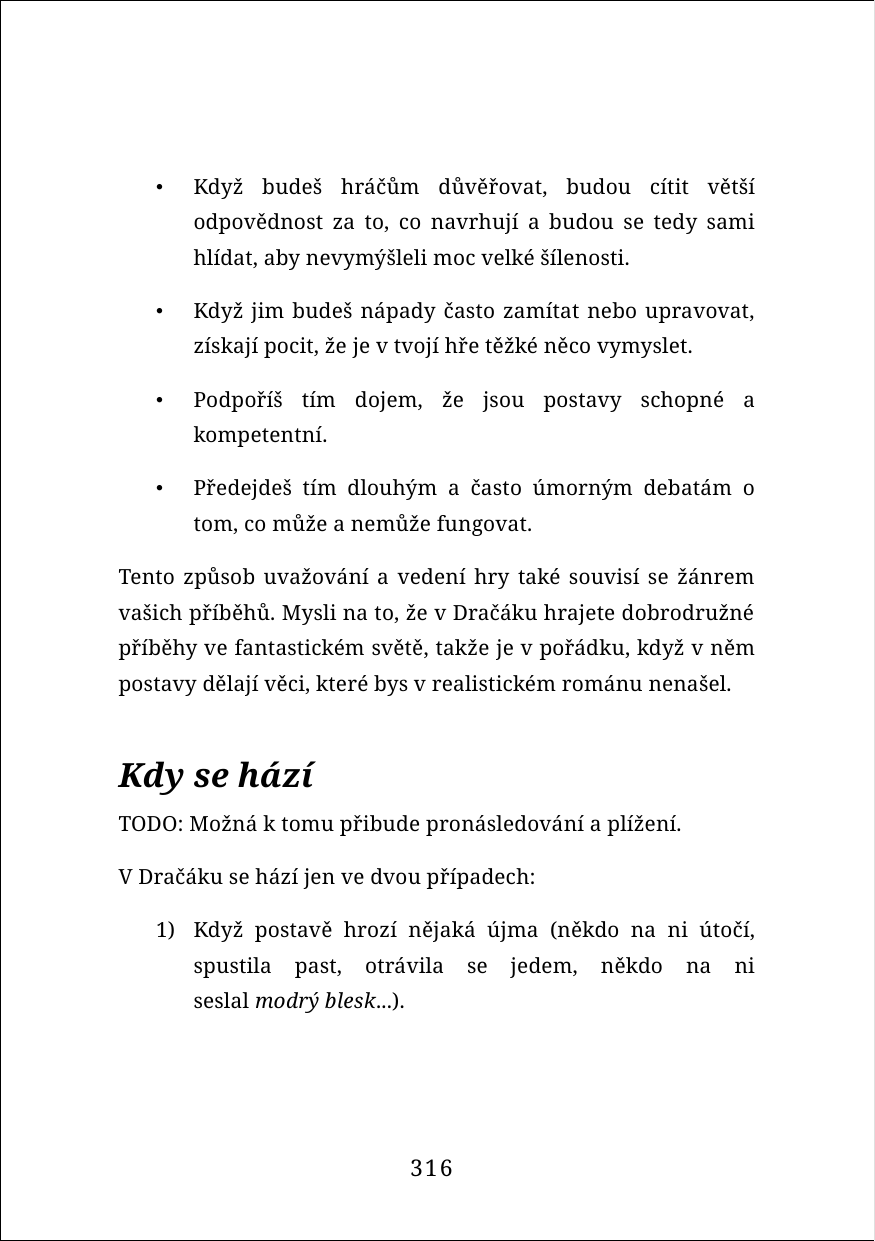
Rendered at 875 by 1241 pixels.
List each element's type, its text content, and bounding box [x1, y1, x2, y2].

text V Dračáku se hází jen ve dvou případech: [118, 862, 756, 891]
list Podpoříš tím dojem, že jsou postavy schopné a kompetentní. [156, 385, 756, 449]
list Když jim budeš nápady často zamítat nebo upravovat, získají pocit, že je v tvojí hře těžké něco vymyslet. [156, 296, 756, 360]
text TODO: Možná k tomu přibude pronásledování a plížení. [118, 809, 756, 837]
subtitle Kdy se hází [118, 752, 756, 797]
list Předejdeš tím dlouhým a často úmorným debatám o tom, co může a nemůže fungovat. [156, 473, 756, 537]
text Tento způsob uvažování a vedení hry také souvisí se žánrem vašich příběhů. Mysli na to, že v Dračáku hrajete dobrodružné příběhy ve fantastickém světě, takže je v pořádku, když v něm postavy dělají věci, které bys v realistickém románu nenašel. [118, 562, 756, 697]
list Když budeš hráčům důvěřovat, budou cítit větší odpovědnost za to, co navrhují a budou se tedy sami hlídat, aby nevymýšleli moc velké šílenosti. [156, 172, 756, 271]
list Když postavě hrozí nějaká újma (někdo na ni útočí, spustila past, otrávila se jedem, někdo na ni seslal modrý blesk...). [156, 915, 756, 1015]
